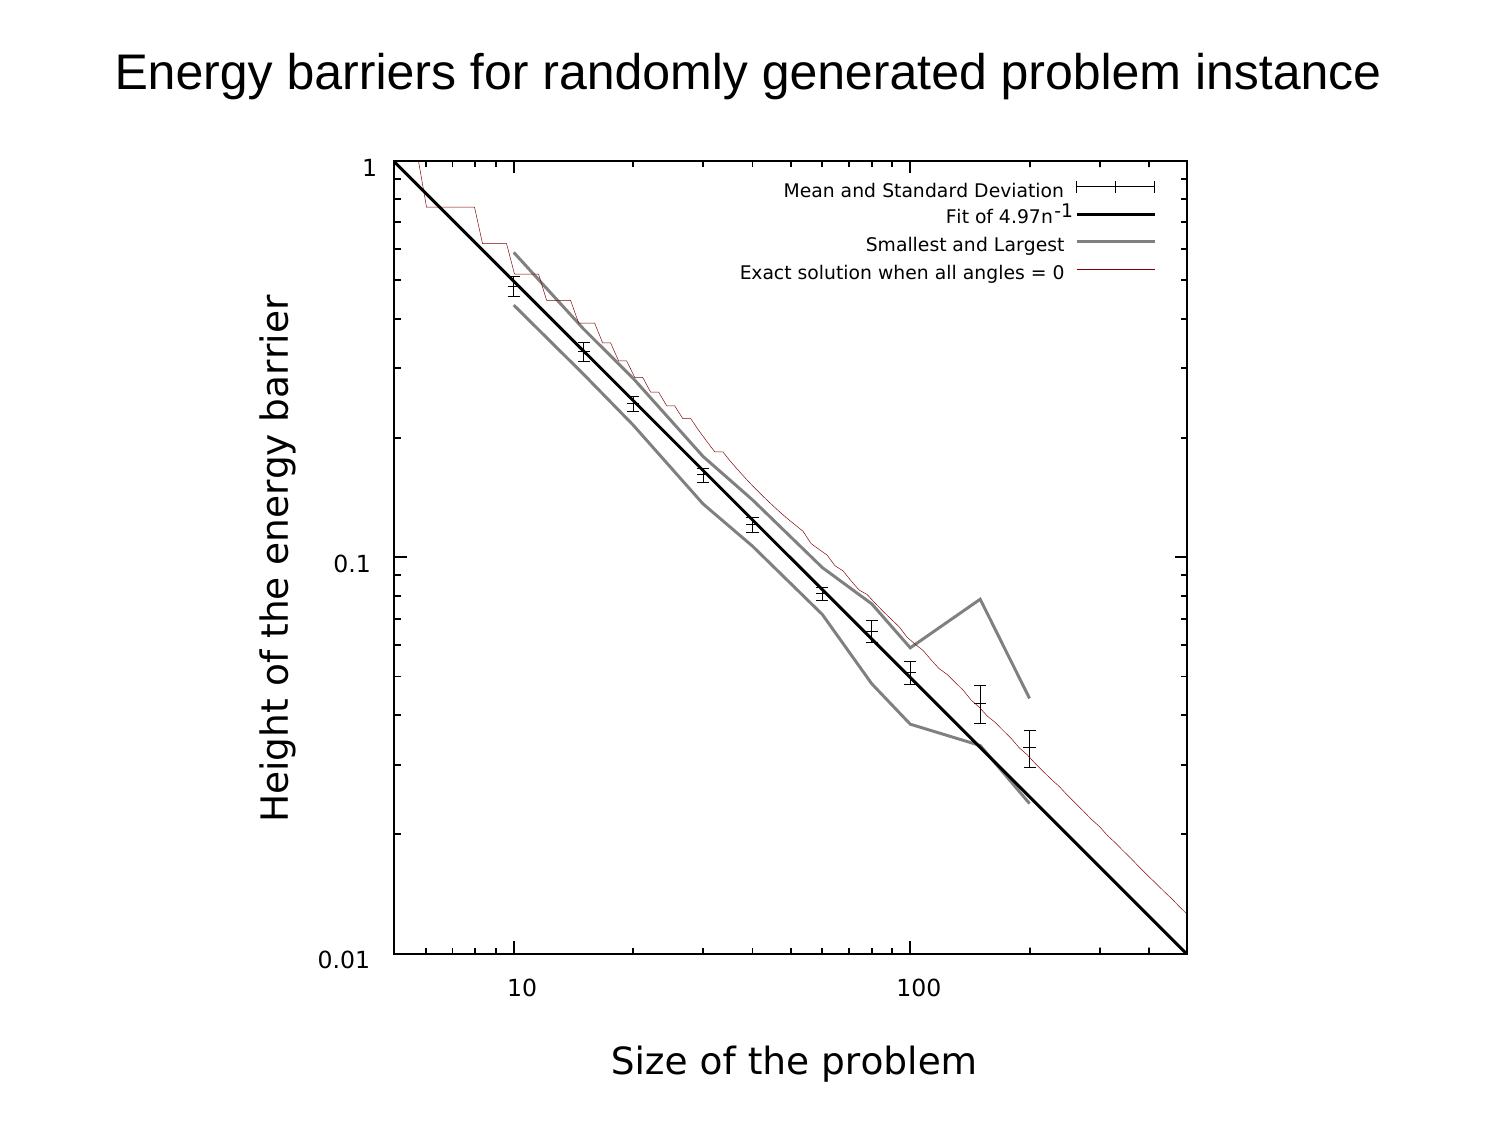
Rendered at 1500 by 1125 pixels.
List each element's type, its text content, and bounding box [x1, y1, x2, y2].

text_box 10 [507, 972, 538, 1001]
text_box -1 [1054, 198, 1074, 221]
text_box Mean and Standard Deviation [783, 178, 1064, 201]
text_box Fit of 4.97n [946, 205, 1053, 228]
text_box 0.1 [333, 549, 371, 577]
text_box 100 [896, 972, 942, 1001]
text_box Energy barriers for randomly generated problem instance [99, 32, 1398, 108]
text_box Size of the problem [611, 1036, 978, 1081]
text_box 0.01 [317, 945, 371, 973]
text_box 1 [362, 152, 378, 180]
text_box Exact solution when all angles = 0 [739, 260, 1065, 283]
text_box Smallest and Largest [866, 233, 1065, 256]
text_box Height of the energy barrier [250, 296, 295, 822]
